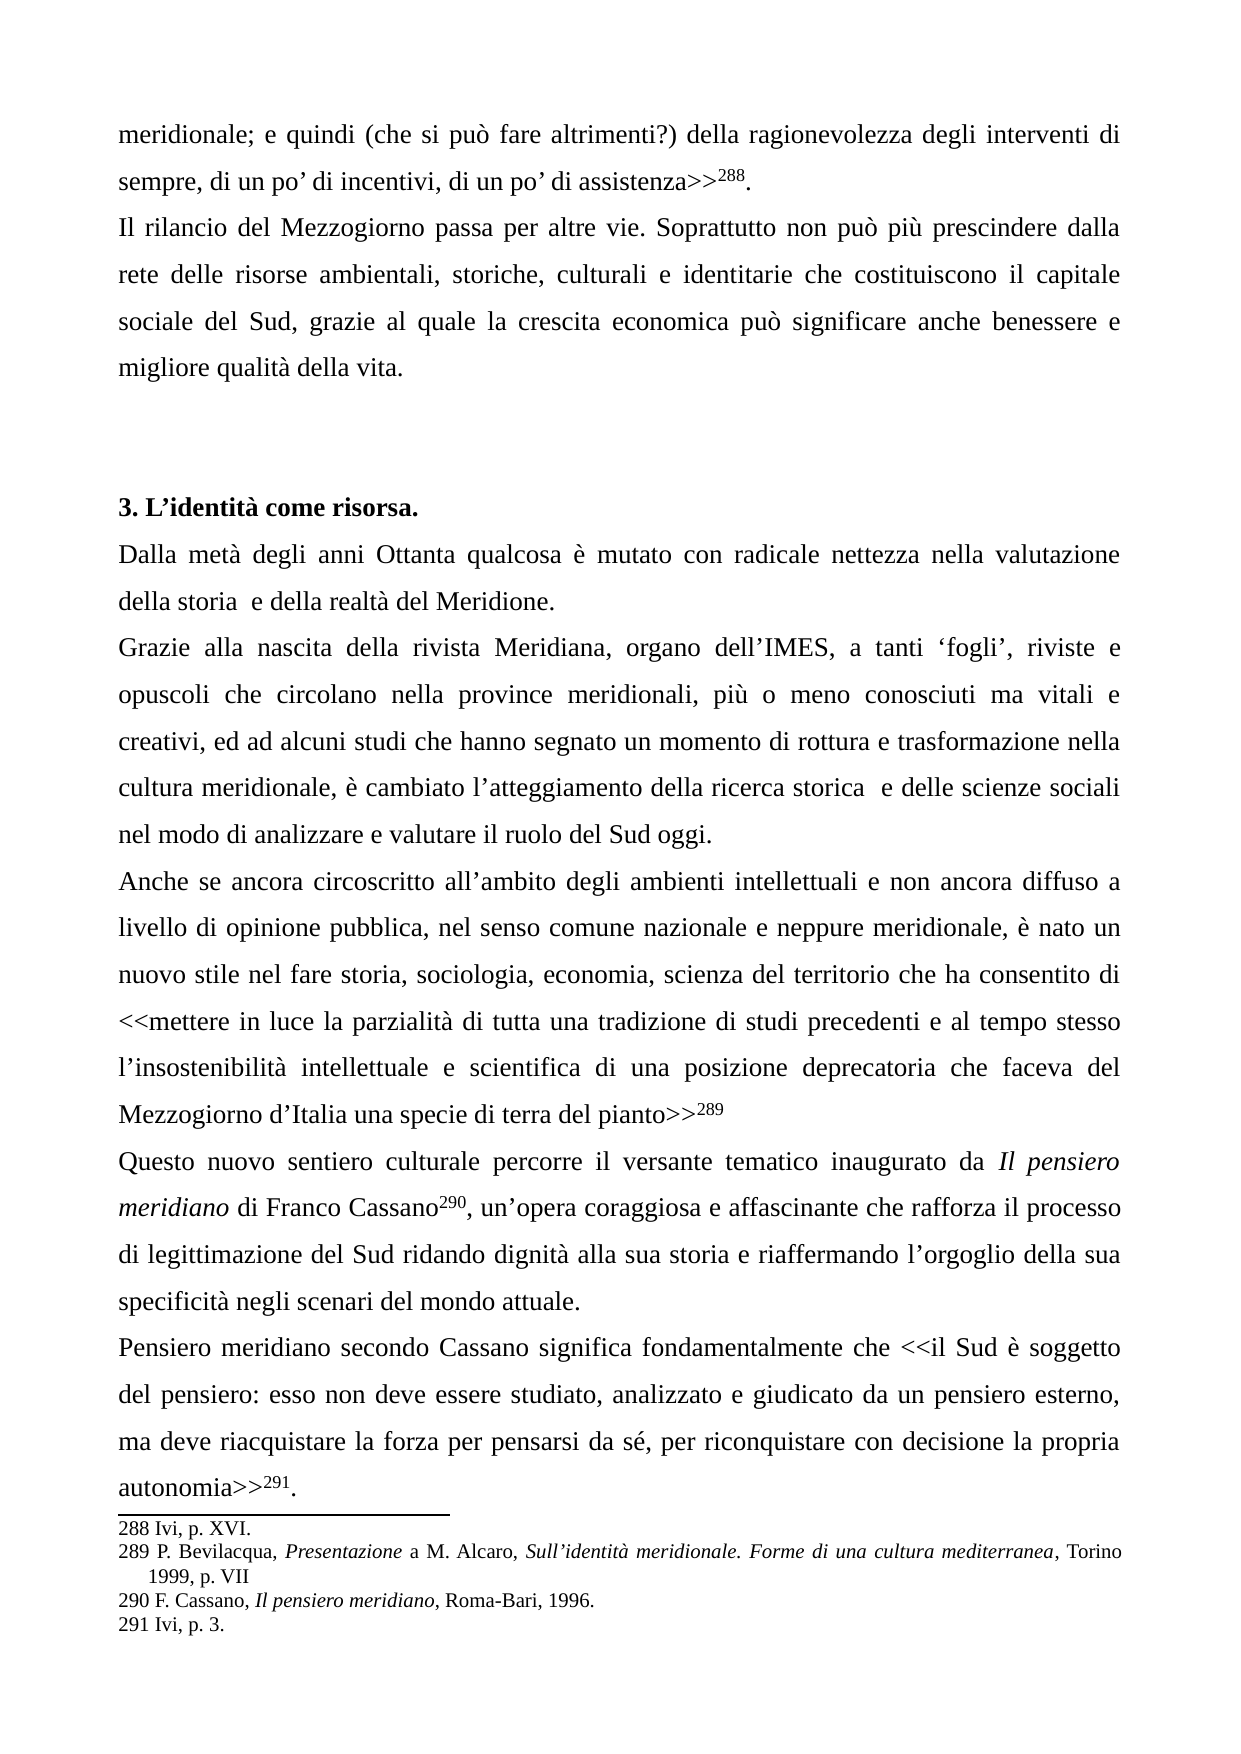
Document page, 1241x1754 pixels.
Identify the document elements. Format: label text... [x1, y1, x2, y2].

text Ivi, p. 3. [118, 1612, 1122, 1636]
text Questo nuovo sentiero culturale percorre il versante tematico inaugurato da Il pensiero meridiano di Franco Cassano, un’opera coraggiosa e affascinante che rafforza il processo di legittimazione del Sud ridando dignità alla sua storia e riaffermando l’orgoglio della sua specificità negli scenari del mondo attuale. [118, 1145, 1122, 1316]
text P. Bevilacqua, Presentazione a M. Alcaro, Sull’identità meridionale. Forme di una cultura mediterranea, Torino 1999, p. VII [118, 1539, 1122, 1588]
text meridionale; e quindi (che si può fare altrimenti?) della ragionevolezza degli interventi di sempre, di un po’ di incentivi, di un po’ di assistenza>>. [118, 118, 1122, 196]
text F. Cassano, Il pensiero meridiano, Roma-Bari, 1996. [118, 1588, 1122, 1612]
text Anche se ancora circoscritto all’ambito degli ambienti intellettuali e non ancora diffuso a livello di opinione pubblica, nel senso comune nazionale e neppure meridionale, è nato un nuovo stile nel fare storia, sociologia, economia, scienza del territorio che ha consentito di <<mettere in luce la parzialità di tutta una tradizione di studi precedenti e al tempo stesso l’insostenibilità intellettuale e scientifica di una posizione deprecatoria che faceva del Mezzogiorno d’Italia una specie di terra del pianto>> [118, 865, 1122, 1129]
text Dalla metà degli anni Ottanta qualcosa è mutato con radicale nettezza nella valutazione della storia e della realtà del Meridione. [118, 538, 1122, 616]
text 3. L’identità come risorsa. [118, 491, 1122, 523]
text Pensiero meridiano secondo Cassano significa fondamentalmente che <<il Sud è soggetto del pensiero: esso non deve essere studiato, analizzato e giudicato da un pensiero esterno, ma deve riacquistare la forza per pensarsi da sé, per riconquistare con decisione la propria autonomia>>. [118, 1331, 1122, 1503]
text Il rilancio del Mezzogiorno passa per altre vie. Soprattutto non può più prescindere dalla rete delle risorse ambientali, storiche, culturali e identitarie che costituiscono il capitale sociale del Sud, grazie al quale la crescita economica può significare anche benessere e migliore qualità della vita. [118, 211, 1122, 383]
text Ivi, p. XVI. [118, 1515, 1122, 1539]
text Grazie alla nascita della rivista Meridiana, organo dell’IMES, a tanti ‘fogli’, riviste e opuscoli che circolano nella province meridionali, più o meno conosciuti ma vitali e creativi, ed ad alcuni studi che hanno segnato un momento di rottura e trasformazione nella cultura meridionale, è cambiato l’atteggiamento della ricerca storica e delle scienze sociali nel modo di analizzare e valutare il ruolo del Sud oggi. [118, 631, 1122, 849]
